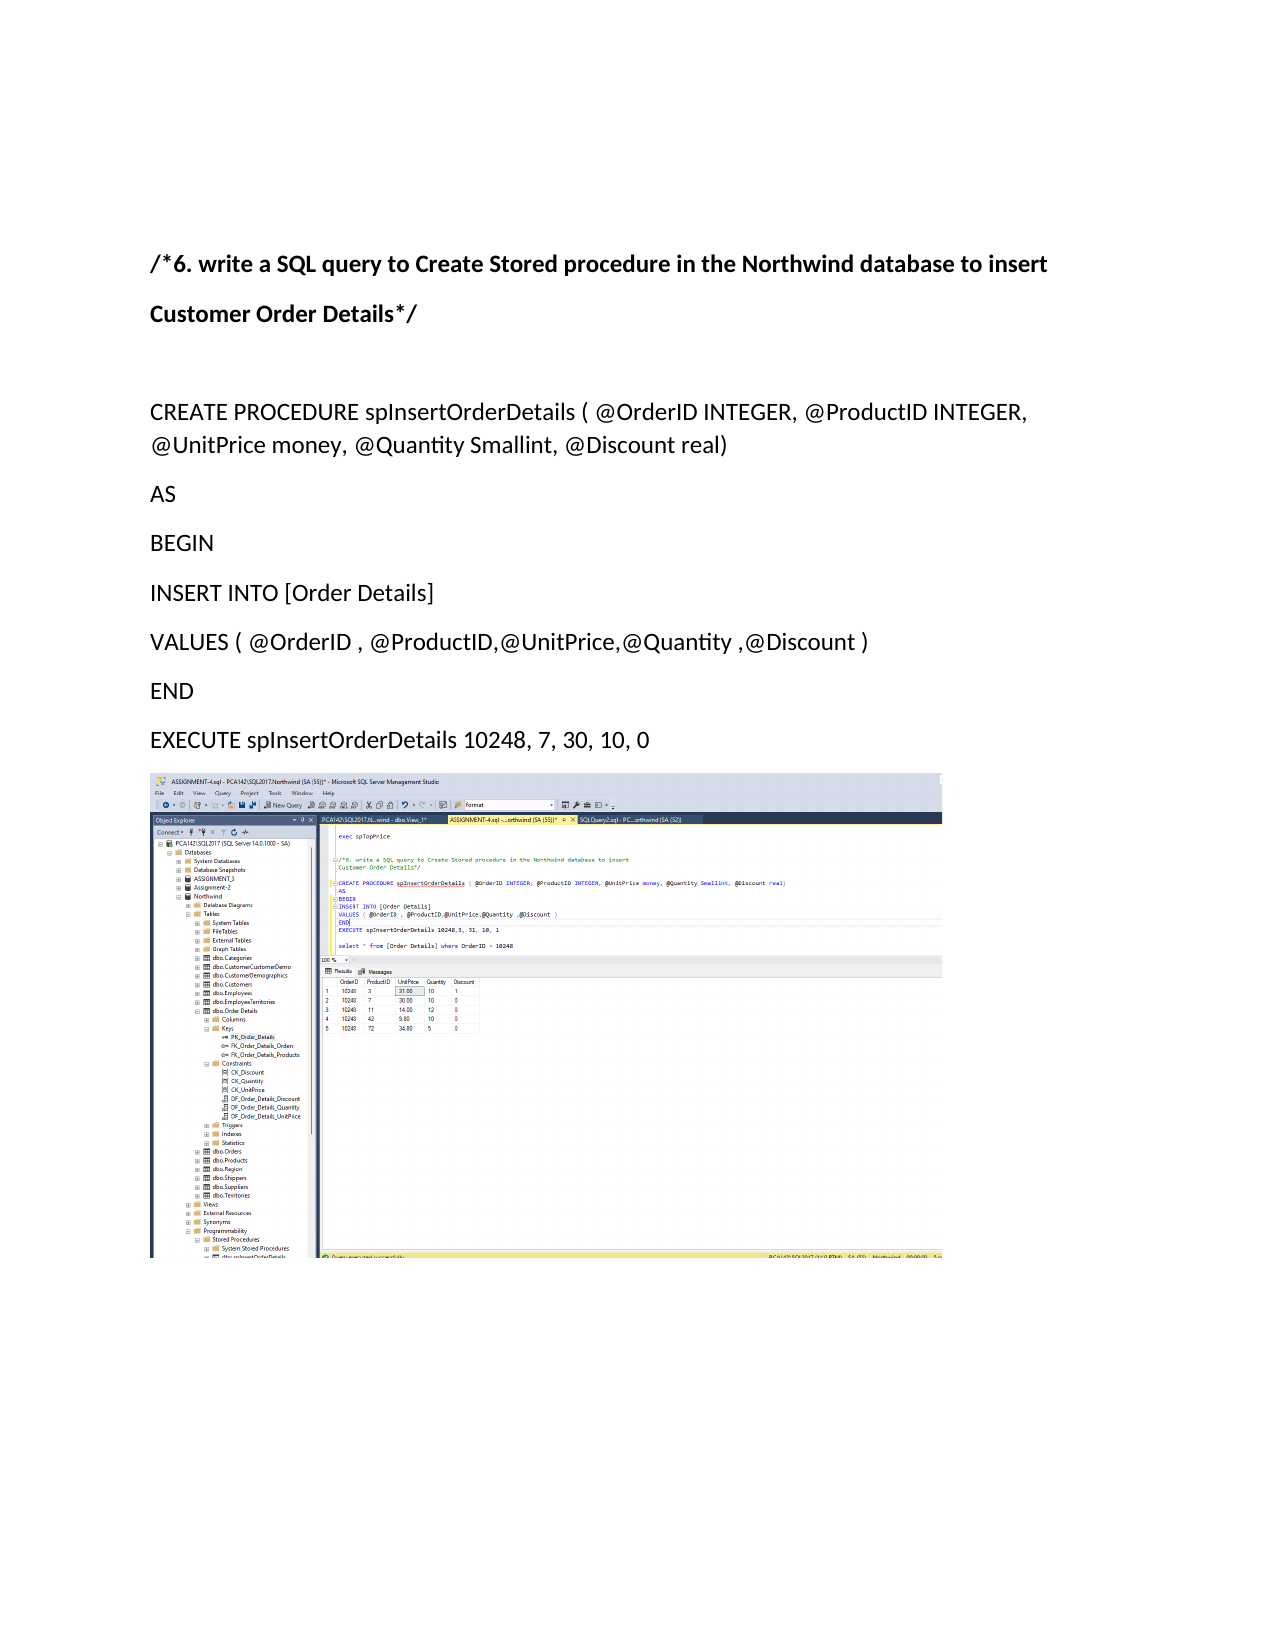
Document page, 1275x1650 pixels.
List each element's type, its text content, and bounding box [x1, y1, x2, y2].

text EXECUTE spInsertOrderDetails 10248, 7, 30, 10, 0 [150, 724, 1125, 755]
text Customer Order Details*/ [150, 298, 1125, 328]
text VALUES ( @OrderID , @ProductID,@UnitPrice,@Quantity ,@Discount ) [150, 626, 1125, 657]
text /*6. write a SQL query to Create Stored procedure in the Northwind database to insert [150, 248, 1125, 279]
text INSERT INTO [Order Details] [150, 577, 1125, 607]
text AS [150, 478, 1125, 509]
text CREATE PROCEDURE spInsertOrderDetails ( @OrderID INTEGER, @ProductID INTEGER, @UnitPrice money, @Quantity Smallint, @Discount real) [150, 396, 1125, 459]
text END [150, 675, 1125, 706]
text BEGIN [150, 527, 1125, 558]
